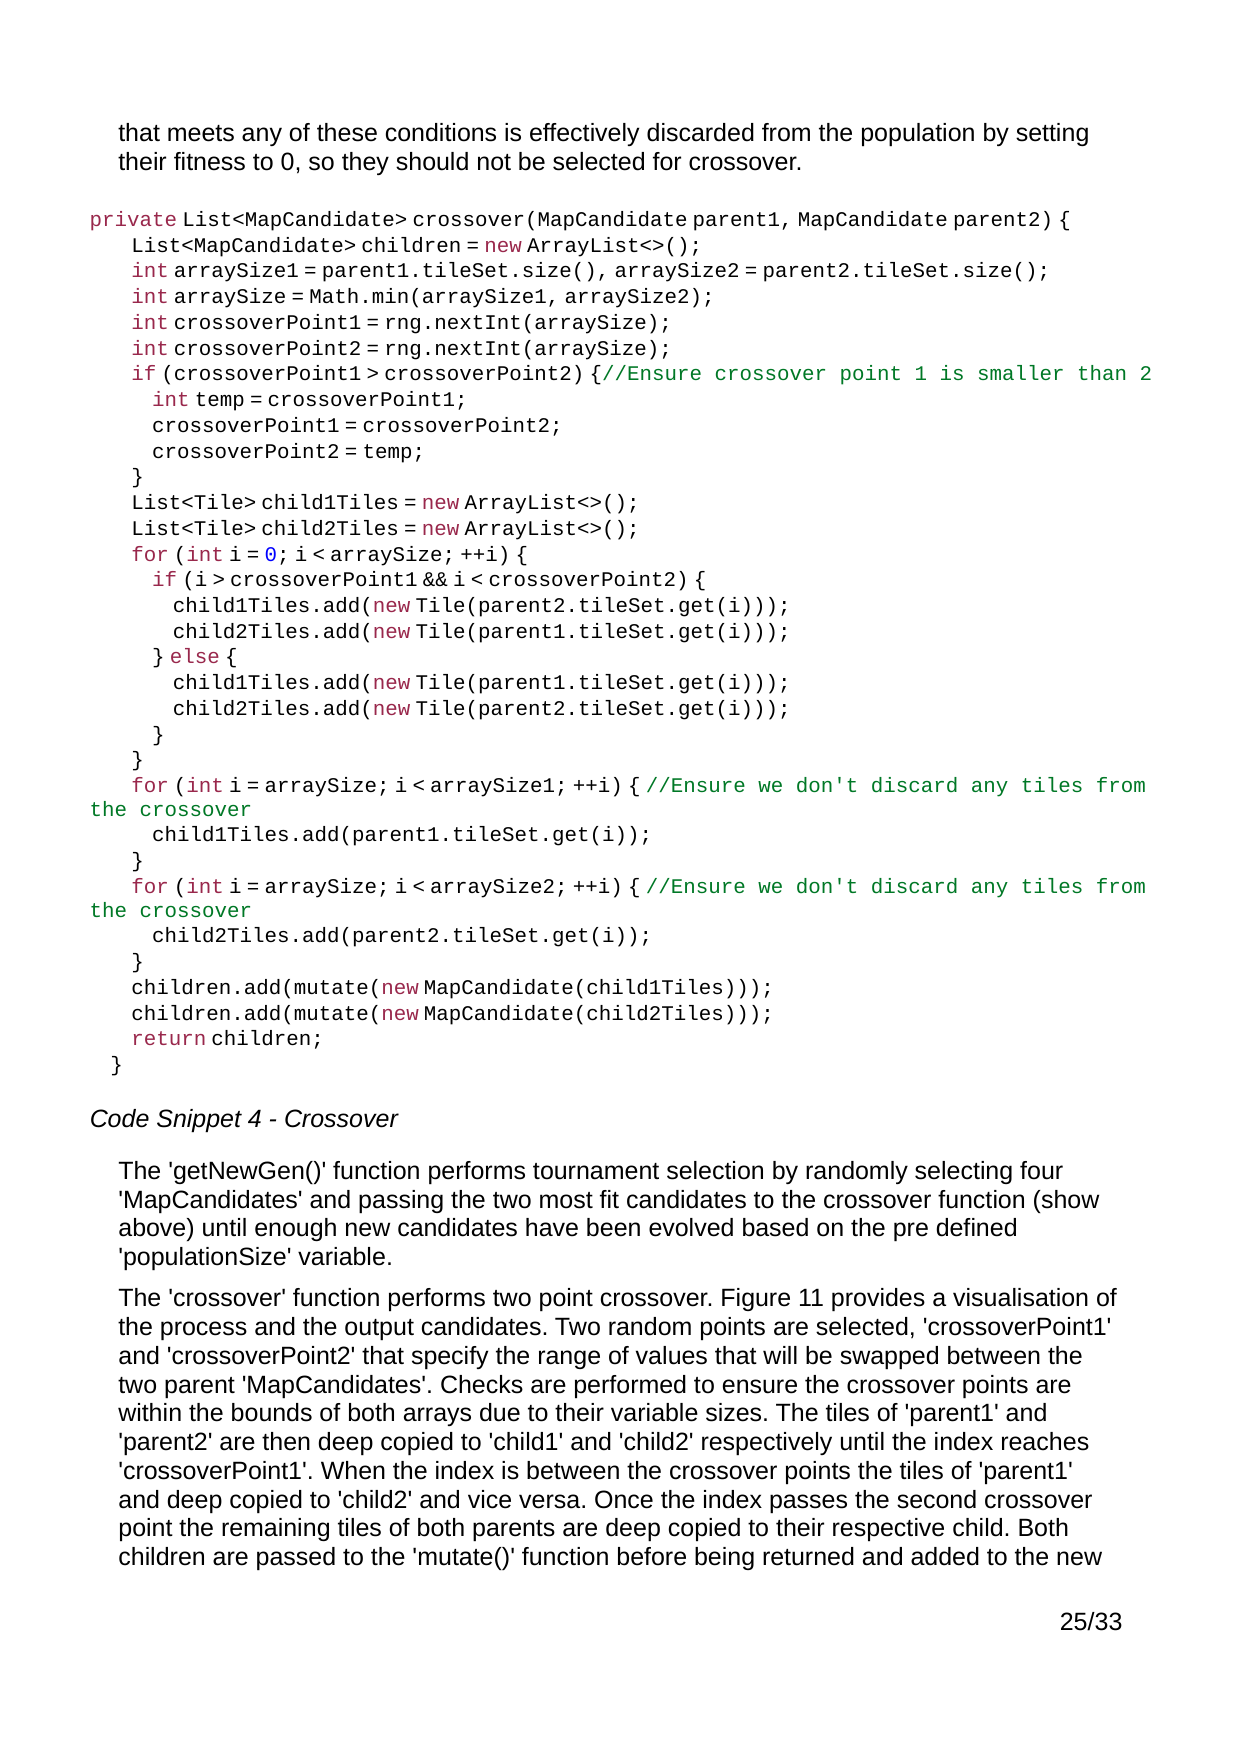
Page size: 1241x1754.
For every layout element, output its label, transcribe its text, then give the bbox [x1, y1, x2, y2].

text The 'getNewGen()' function performs tournament selection by randomly selecting four 'MapCandidates' and passing the two most fit candidates to the crossover function (show above) until enough new candidates have been evolved based on the pre defined 'populationSize' variable. [118, 1156, 1122, 1271]
text Code Snippet 4 - Crossover [89, 219, 1155, 1132]
text The 'crossover' function performs two point crossover. Figure 11 provides a visualisation of the process and the output candidates. Two random points are selected, 'crossoverPoint1' and 'crossoverPoint2' that specify the range of values that will be swapped between the two parent 'MapCandidates'. Checks are performed to ensure the crossover points are within the bounds of both arrays due to their variable sizes. The tiles of 'parent1' and 'parent2' are then deep copied to 'child1' and 'child2' respectively until the index reaches 'crossoverPoint1'. When the index is between the crossover points the tiles of 'parent1' and deep copied to 'child2' and vice versa. Once the index passes the second crossover point the remaining tiles of both parents are deep copied to their respective child. Both children are passed to the 'mutate()' function before being returned and added to the new [118, 1283, 1122, 1571]
text that meets any of these conditions is effectively discarded from the population by setting their fitness to 0, so they should not be selected for crossover. [118, 118, 1122, 176]
